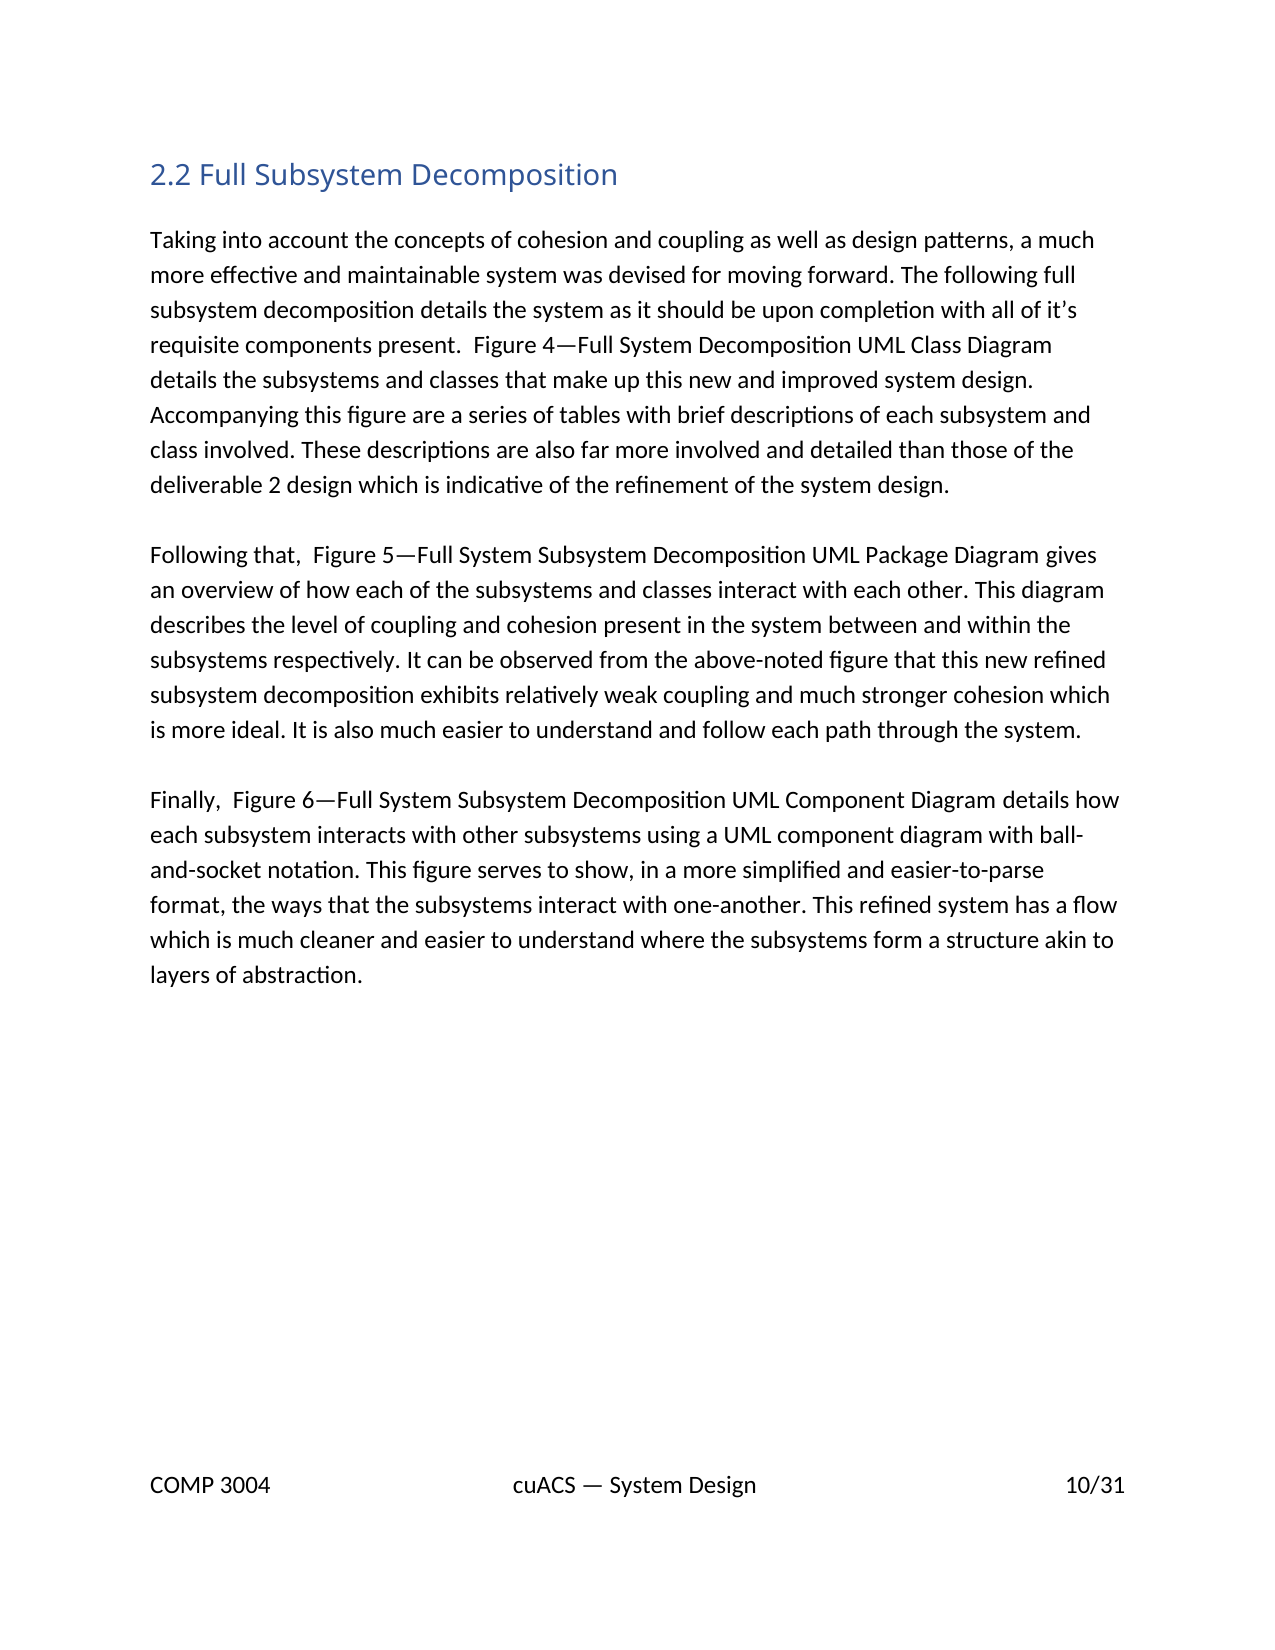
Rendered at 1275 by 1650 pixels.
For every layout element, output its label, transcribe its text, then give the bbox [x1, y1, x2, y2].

subtitle 2.2 Full Subsystem Decomposition [150, 154, 1125, 194]
text Following that, Figure 5—Full System Subsystem Decomposition UML Package Diagram gives an overview of how each of the subsystems and classes interact with each other. This diagram describes the level of coupling and cohesion present in the system between and within the subsystems respectively. It can be observed from the above-noted figure that this new refined subsystem decomposition exhibits relatively weak coupling and much stronger cohesion which is more ideal. It is also much easier to understand and follow each path through the system. [150, 539, 1125, 745]
text Taking into account the concepts of cohesion and coupling as well as design patterns, a much more effective and maintainable system was devised for moving forward. The following full subsystem decomposition details the system as it should be upon completion with all of it’s requisite components present. Figure 4—Full System Decomposition UML Class Diagram details the subsystems and classes that make up this new and improved system design. Accompanying this figure are a series of tables with brief descriptions of each subsystem and class involved. These descriptions are also far more involved and detailed than those of the deliverable 2 design which is indicative of the refinement of the system design. [150, 224, 1125, 500]
text Finally, Figure 6—Full System Subsystem Decomposition UML Component Diagram details how each subsystem interacts with other subsystems using a UML component diagram with ball-and-socket notation. This figure serves to show, in a more simplified and easier-to-parse format, the ways that the subsystems interact with one-another. This refined system has a flow which is much cleaner and easier to understand where the subsystems form a structure akin to layers of abstraction. [150, 784, 1125, 990]
